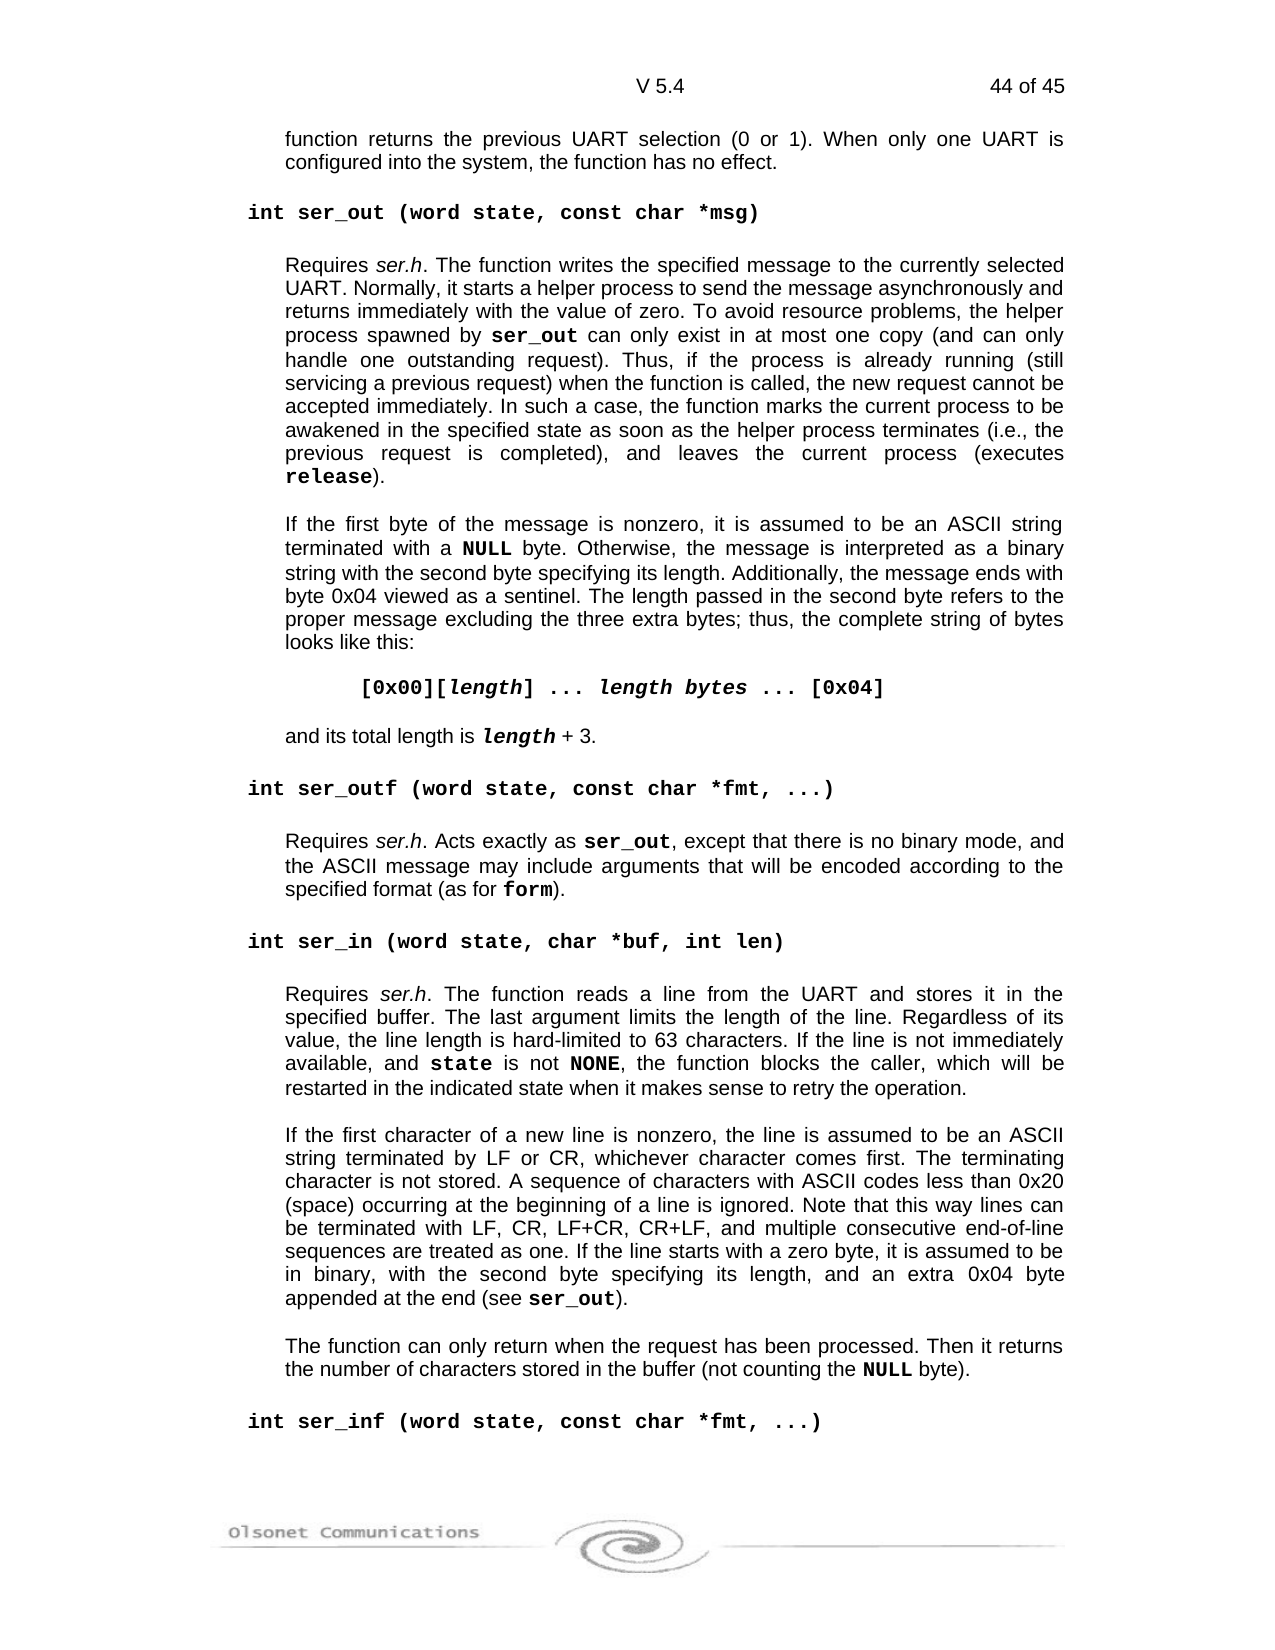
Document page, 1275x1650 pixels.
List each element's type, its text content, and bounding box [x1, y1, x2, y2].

text and its total length is length + 3. [210, 725, 1065, 750]
text int ser_outf (word state, const char *fmt, ...) [247, 778, 1065, 801]
picture [210, 1504, 1065, 1596]
text int ser_out (word state, const char *msg) [247, 202, 1065, 226]
text function returns the previous UART selection (0 or 1). When only one UART is configured into the system, the function has no effect. [285, 128, 1065, 174]
text If the first byte of the message is nonzero, it is assumed to be an ASCII string terminated with a NULL byte. Otherwise, the message is interpreted as a binary string with the second byte specifying its length. Additionally, the message ends with byte 0x04 viewed as a sentinel. The length passed in the second byte refers to the proper message excluding the three extra bytes; thus, the complete string of bytes looks like this: [285, 513, 1065, 654]
text If the first character of a new line is nonzero, the line is assumed to be an ASCII string terminated by LF or CR, whichever character comes first. The terminating character is not stored. A sequence of characters with ASCII codes less than 0x20 (space) occurring at the beginning of a line is ignored. Note that this way lines can be terminated with LF, CR, LF+CR, CR+LF, and multiple consecutive end-of-line sequences are treated as one. If the line starts with a zero byte, it is assumed to be in binary, with the second byte specifying its length, and an extra 0x04 byte appended at the end (see ser_out). [285, 1123, 1065, 1311]
text The function can only return when the request has been processed. Then it returns the number of characters stored in the buffer (not counting the NULL byte). [285, 1334, 1065, 1383]
text Requires ser.h. The function reads a line from the UART and stores it in the specified buffer. The last argument limits the length of the line. Regardless of its value, the line length is hard-limited to 63 characters. If the line is not immediately available, and state is not NONE, the function blocks the caller, which will be restarted in the indicated state when it makes sense to retry the operation. [285, 982, 1065, 1100]
text Requires ser.h. The function writes the specified message to the currently selected UART. Normally, it starts a helper process to send the message asynchronously and returns immediately with the value of zero. To avoid resource problems, the helper process spawned by ser_out can only exist in at most one copy (and can only handle one outstanding request). Thus, if the process is already running (still servicing a previous request) when the function is called, the new request cannot be accepted immediately. In such a case, the function marks the current process to be awakened in the specified state as soon as the helper process terminates (i.e., the previous request is completed), and leaves the current process (executes release). [285, 254, 1065, 490]
text int ser_inf (word state, const char *fmt, ...) [247, 1411, 1065, 1434]
text [0x00][length] ... length bytes ... [0x04] [285, 677, 1065, 701]
text Requires ser.h. Acts exactly as ser_out, except that there is no binary mode, and the ASCII message may include arguments that will be encoded according to the specified format (as for form). [285, 829, 1065, 903]
text int ser_in (word state, char *buf, int len) [247, 931, 1065, 954]
